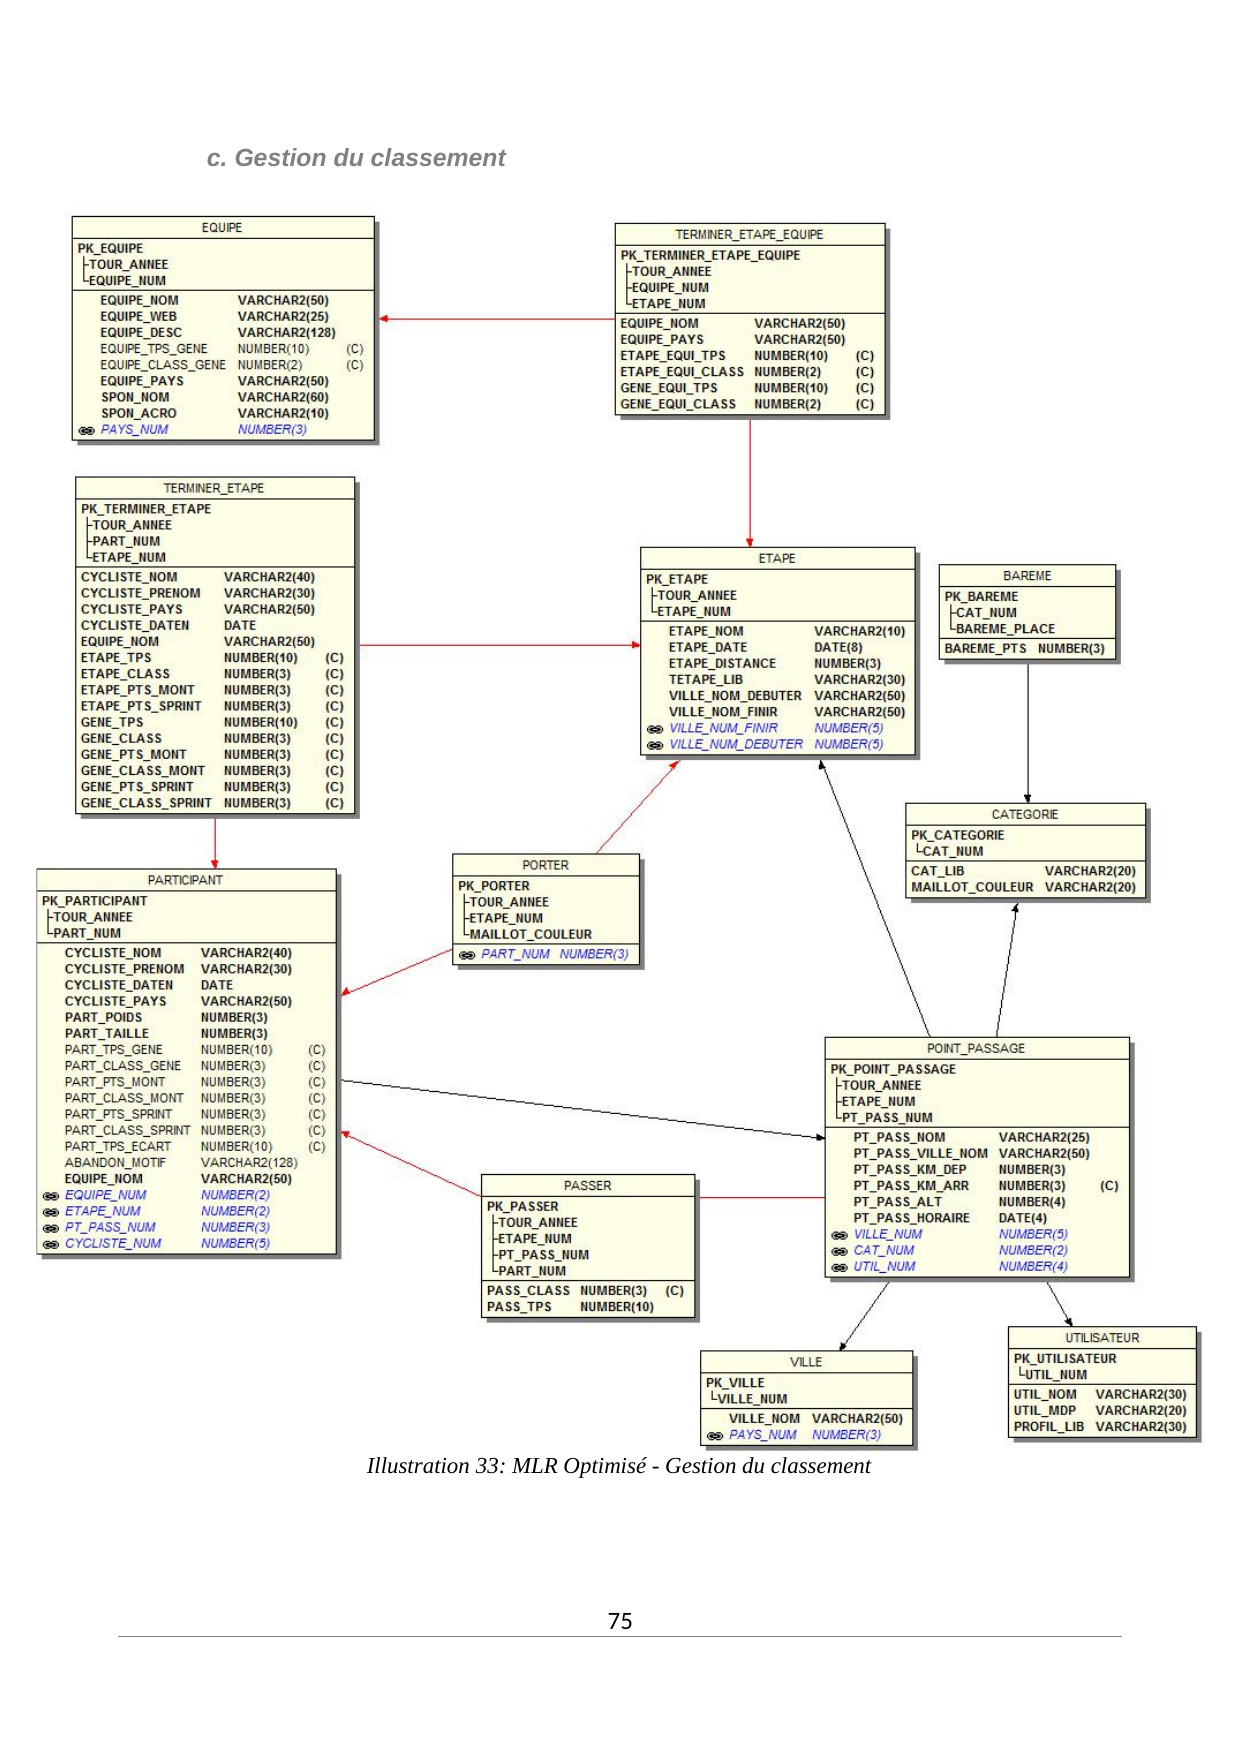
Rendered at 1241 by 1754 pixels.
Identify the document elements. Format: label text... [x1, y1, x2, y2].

text Illustration 33: MLR Optimisé - Gestion du classement [37, 1453, 1203, 1479]
subtitle Gestion du classement [207, 143, 1122, 171]
picture [36, 201, 1204, 1453]
